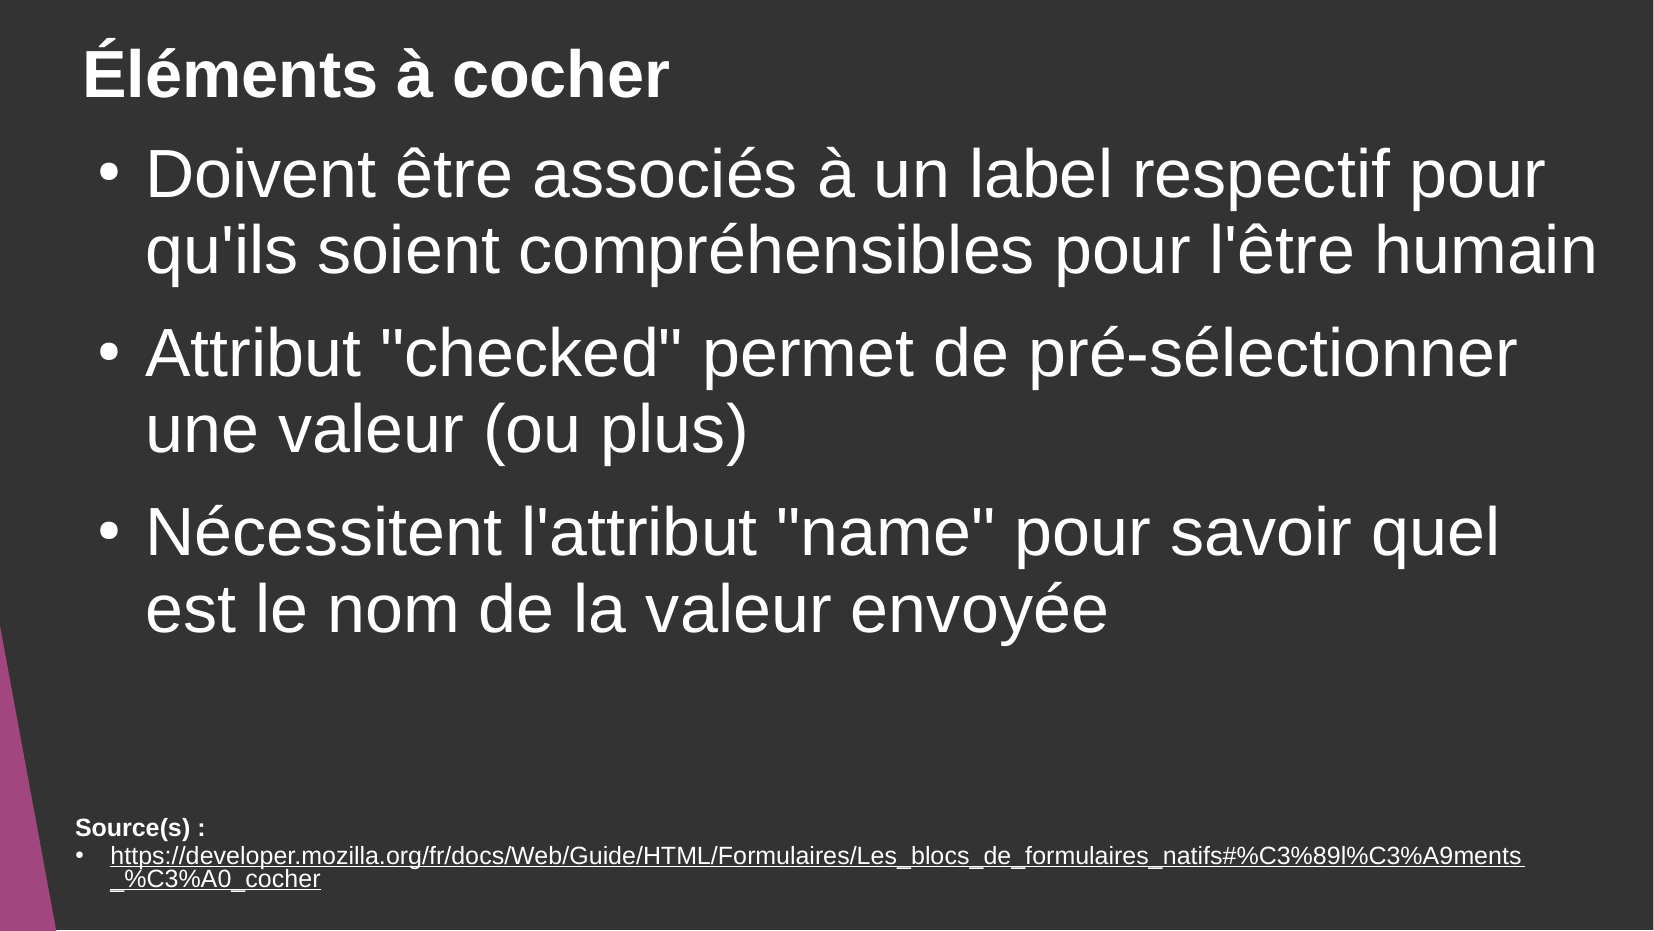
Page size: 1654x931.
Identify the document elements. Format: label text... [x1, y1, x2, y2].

title Éléments à cocher [82, 37, 1571, 114]
text_box Source(s) : https://developer.mozilla.org/fr/docs/Web/Guide/HTML/Formulaires/Les_blocs_de_formulaires_natifs#%C3%89l%C3%A9ments_%C3%A0_cocher [60, 806, 1546, 906]
text_box [0, 625, 57, 931]
list Doivent être associés à un label respectif pour qu'ils soient compréhensibles pour l'être humain Attribut "checked" permet de pré-sélectionner une valeur (ou plus) Nécessitent l'attribut "name" pour savoir quel est le nom de la valeur envoyée [80, 135, 1605, 665]
